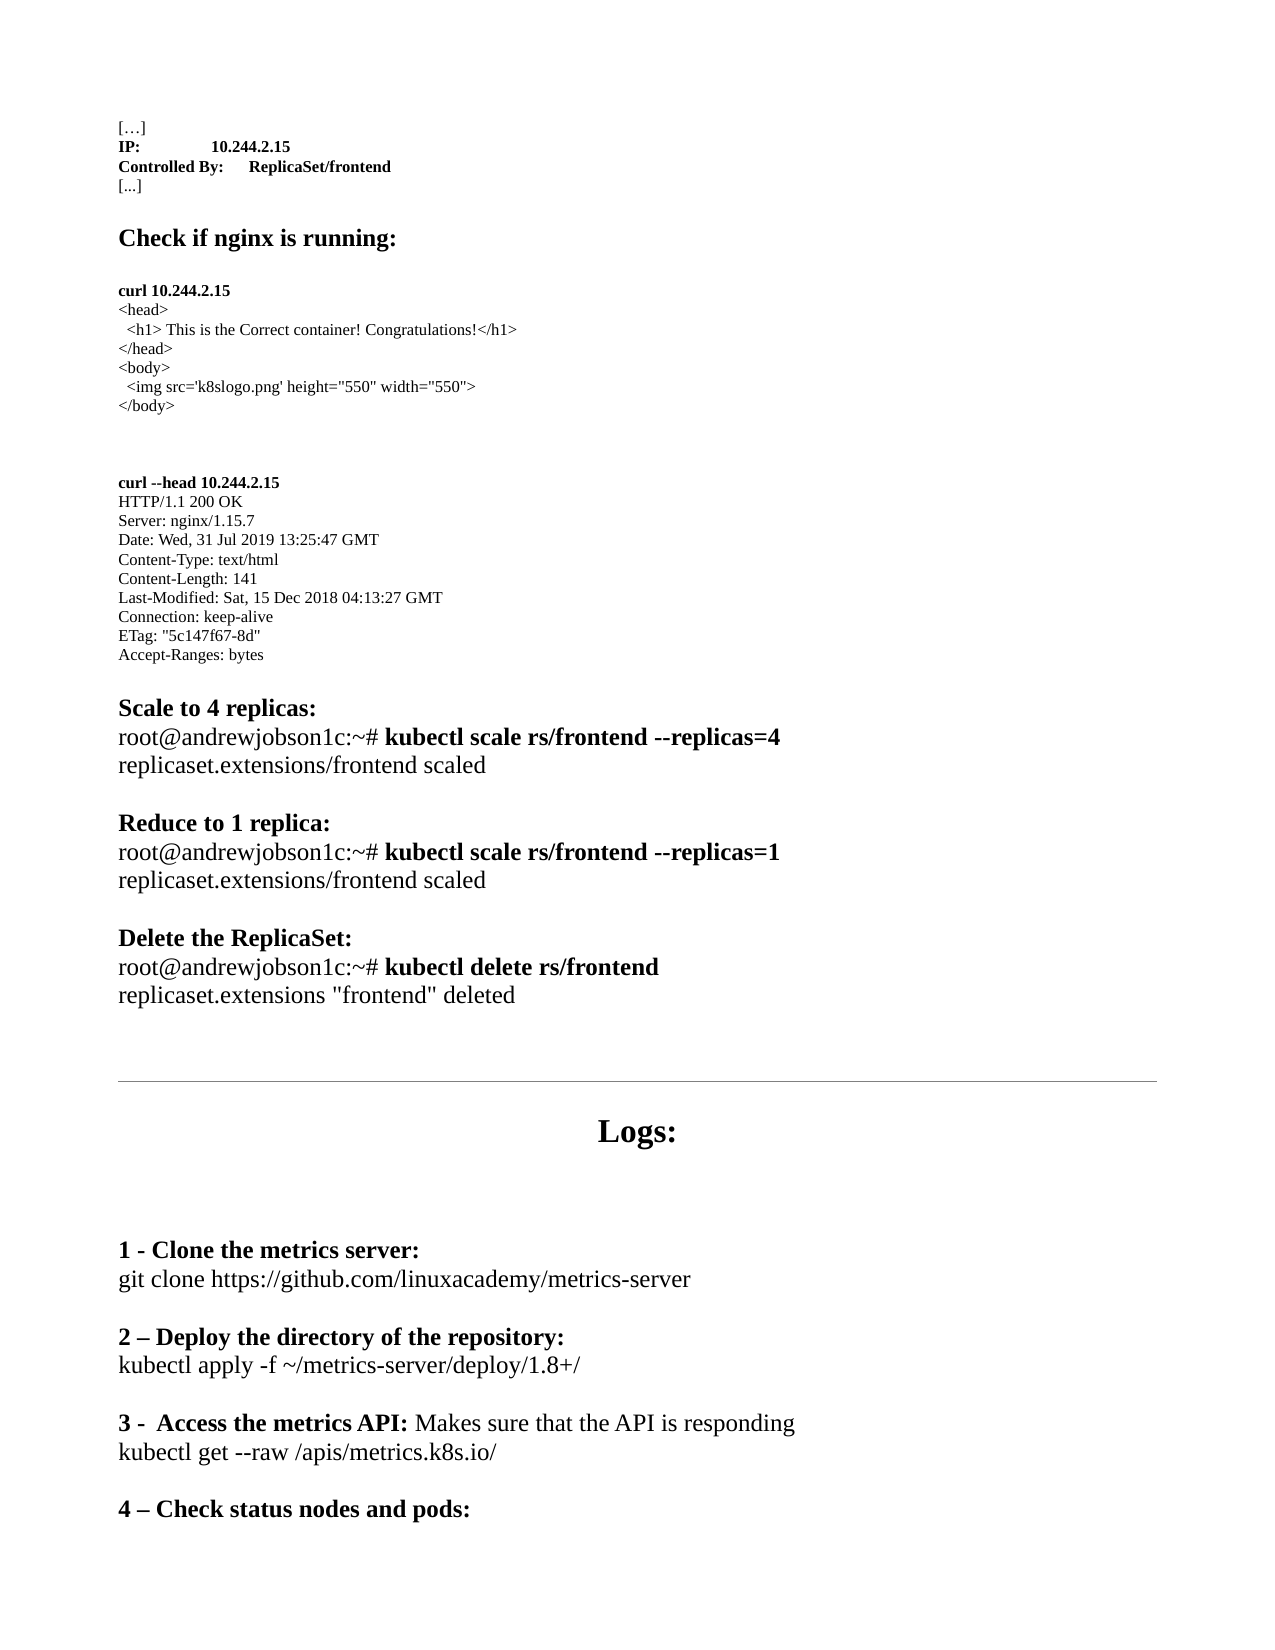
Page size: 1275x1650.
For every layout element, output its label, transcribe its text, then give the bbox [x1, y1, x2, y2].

text Logs: [118, 1111, 1157, 1149]
text git clone https://github.com/linuxacademy/metrics-server [118, 1264, 1157, 1293]
text Scale to 4 replicas: [118, 693, 1157, 722]
text <head> [118, 300, 1157, 319]
text root@andrewjobson1c:~# kubectl delete rs/frontend [118, 952, 1157, 981]
text ETag: "5c147f67-8d" [118, 626, 1157, 645]
text Delete the ReplicaSet: [118, 923, 1157, 952]
text 4 – Check status nodes and pods: [118, 1494, 1157, 1523]
text Check if nginx is running: [118, 223, 1157, 252]
text replicaset.extensions/frontend scaled [118, 866, 1157, 894]
text 3 - Access the metrics API: Makes sure that the API is responding [118, 1408, 1157, 1437]
text replicaset.extensions "frontend" deleted [118, 981, 1157, 1009]
text Server: nginx/1.15.7 [118, 511, 1157, 530]
text <h1> This is the Correct container! Congratulations!</h1> [118, 319, 1157, 338]
text </head> [118, 338, 1157, 358]
text root@andrewjobson1c:~# kubectl scale rs/frontend --replicas=4 [118, 722, 1157, 751]
text kubectl apply -f ~/metrics-server/deploy/1.8+/ [118, 1351, 1157, 1379]
text <img src='k8slogo.png' height="550" width="550"> [118, 377, 1157, 396]
text IP: 10.244.2.15 [118, 137, 1157, 156]
text HTTP/1.1 200 OK [118, 492, 1157, 511]
text […] [118, 118, 1157, 137]
text Content-Length: 141 [118, 568, 1157, 588]
text </body> [118, 396, 1157, 415]
text Controlled By: ReplicaSet/frontend [118, 156, 1157, 176]
text Reduce to 1 replica: [118, 808, 1157, 837]
text curl 10.244.2.15 [118, 281, 1157, 300]
text kubectl get --raw /apis/metrics.k8s.io/ [118, 1437, 1157, 1466]
text Connection: keep-alive [118, 607, 1157, 626]
text root@andrewjobson1c:~# kubectl scale rs/frontend --replicas=1 [118, 837, 1157, 866]
text Accept-Ranges: bytes [118, 645, 1157, 664]
text [...] [118, 176, 1157, 195]
text <body> [118, 358, 1157, 377]
text curl --head 10.244.2.15 [118, 473, 1157, 492]
text 1 - Clone the metrics server: [118, 1236, 1157, 1264]
text Content-Type: text/html [118, 549, 1157, 568]
text Date: Wed, 31 Jul 2019 13:25:47 GMT [118, 530, 1157, 549]
text 2 – Deploy the directory of the repository: [118, 1322, 1157, 1351]
text Last-Modified: Sat, 15 Dec 2018 04:13:27 GMT [118, 588, 1157, 607]
text replicaset.extensions/frontend scaled [118, 751, 1157, 779]
